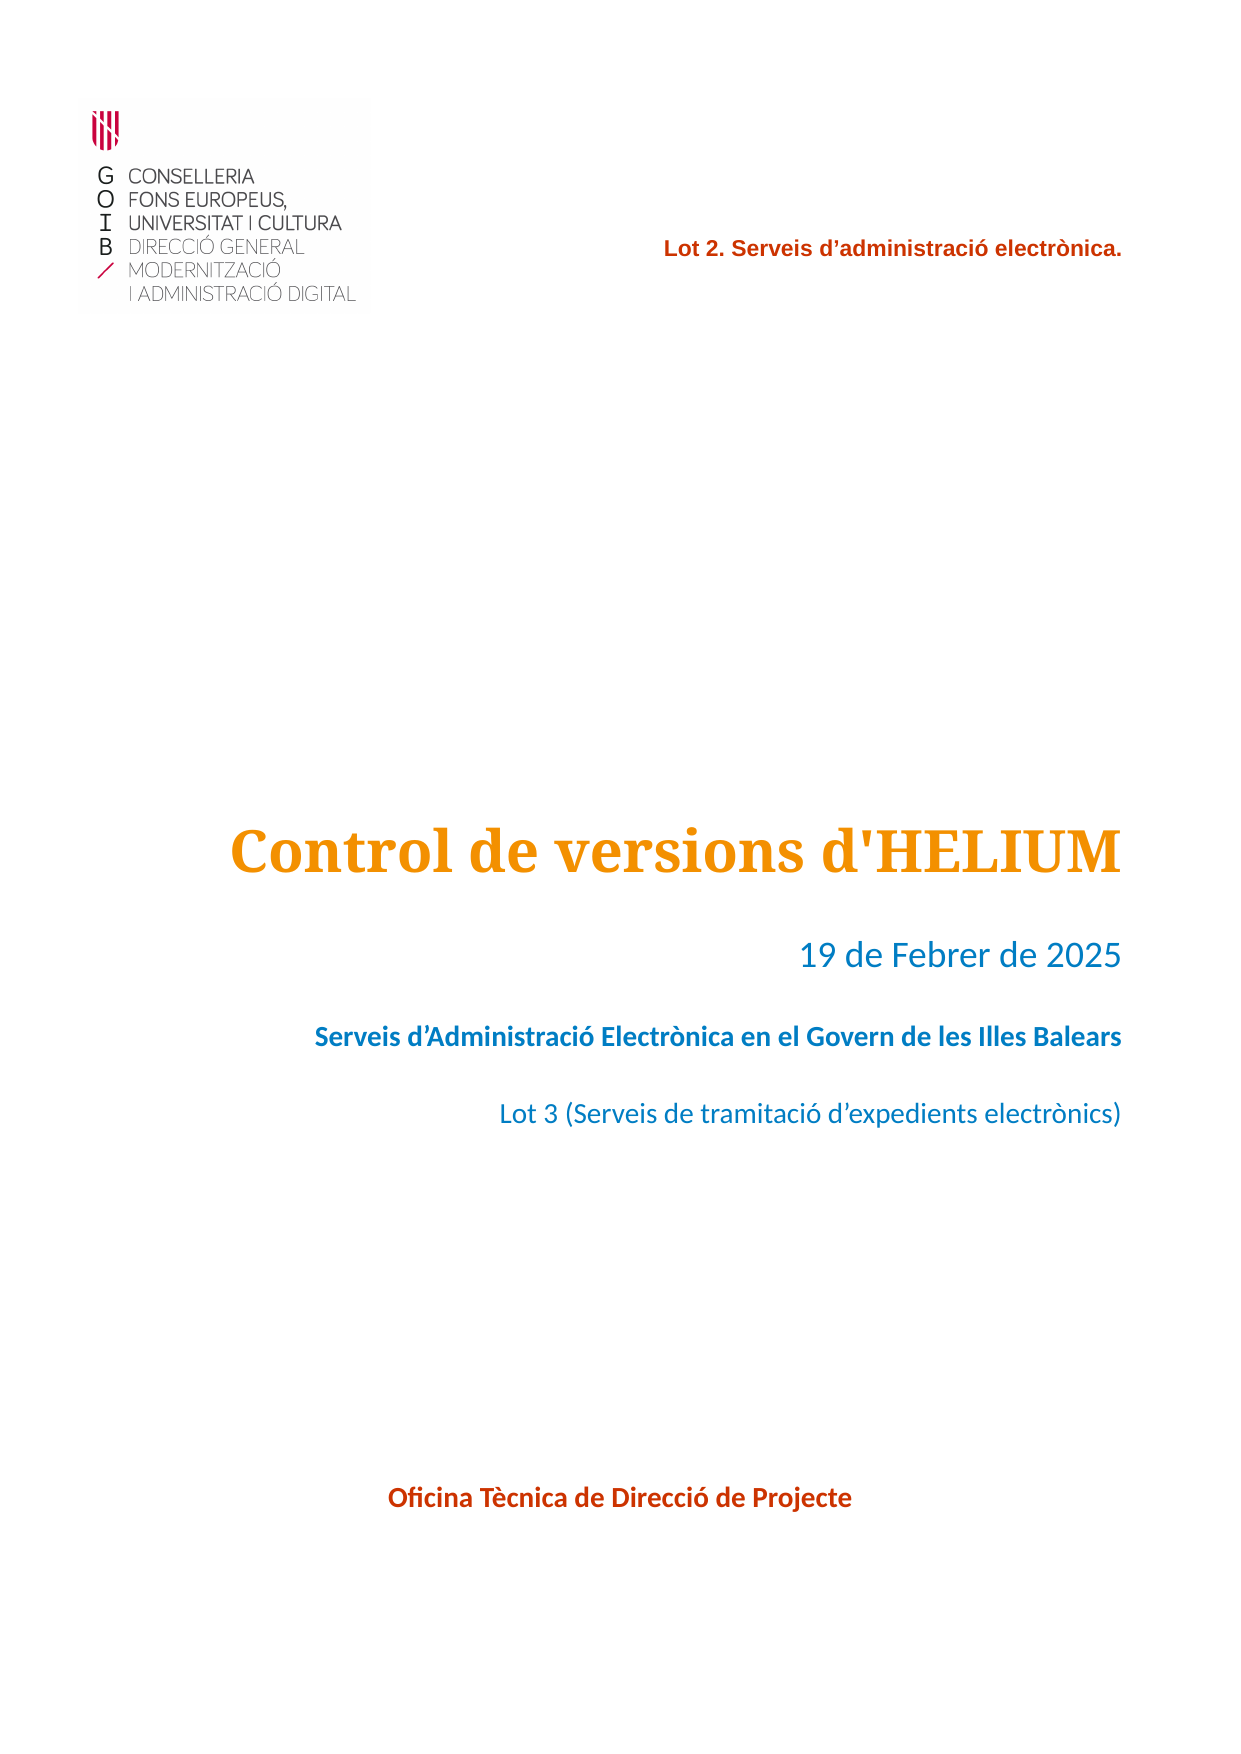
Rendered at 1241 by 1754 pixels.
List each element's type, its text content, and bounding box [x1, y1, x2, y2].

text Lot 2. Serveis d’administració electrònica. [371, 232, 1122, 263]
text Serveis d’Administració Electrònica en el Govern de les Illes Balears [118, 1018, 1122, 1053]
picture [77, 98, 371, 314]
text 19 de Febrer de 2025 [118, 931, 1122, 977]
text Control de versions d'HELIUM [118, 810, 1122, 889]
text Oficina Tècnica de Direcció de Projecte [118, 1479, 1122, 1515]
text Lot 3 (Serveis de tramitació d’expedients electrònics) [118, 1095, 1122, 1130]
